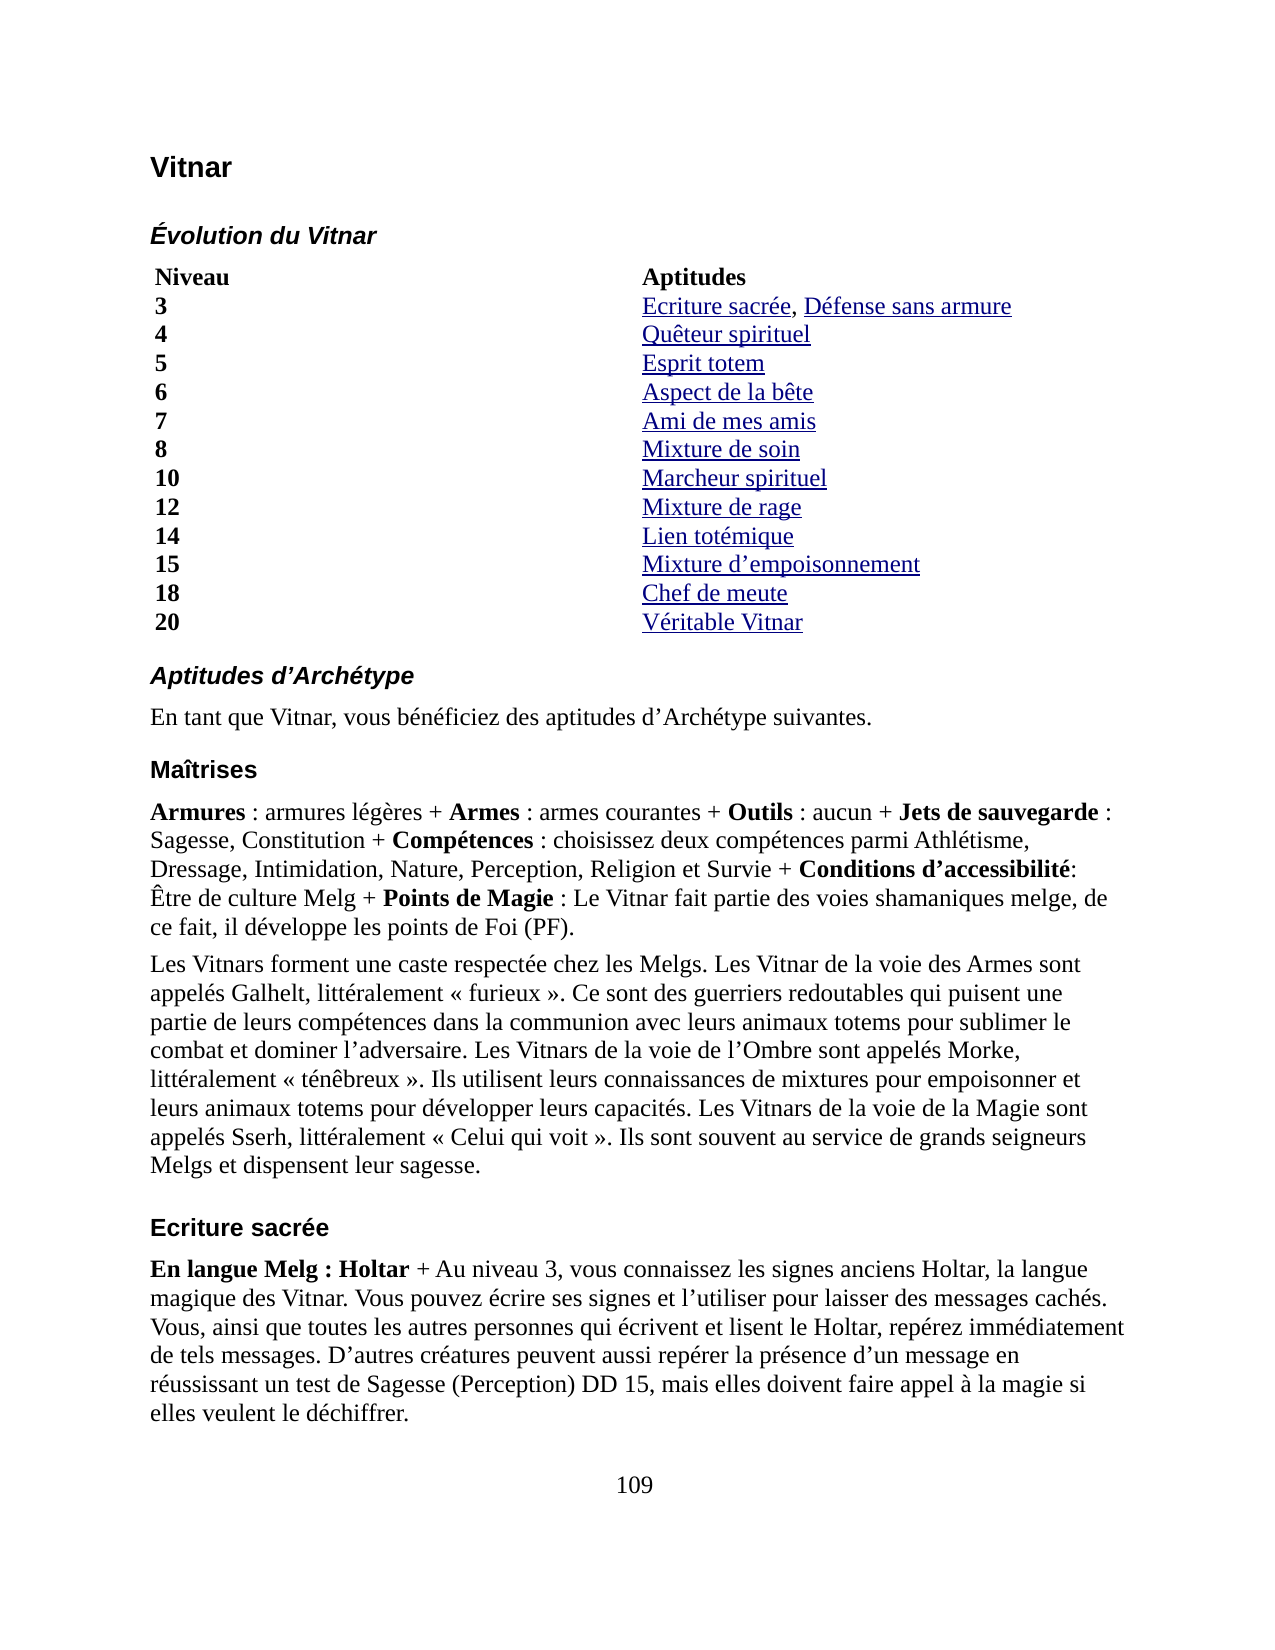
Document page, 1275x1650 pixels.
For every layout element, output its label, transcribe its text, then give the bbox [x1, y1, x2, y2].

table_cell Véritable Vitnar [638, 607, 1125, 636]
table_cell 4 [150, 320, 637, 348]
table_cell Quêteur spirituel [638, 320, 1125, 348]
table_cell Chef de meute [638, 578, 1125, 607]
text Les Vitnars forment une caste respectée chez les Melgs. Les Vitnar de la voie des Armes sont appelés Galhelt, littéralement « furieux ». Ce sont des guerriers redoutables qui puisent une partie de leurs compétences dans la communion avec leurs animaux totems pour sublimer le combat et dominer l’adversaire. Les Vitnars de la voie de l’Ombre sont appelés Morke, littéralement « ténêbreux ». Ils utilisent leurs connaissances de mixtures pour empoisonner et leurs animaux totems pour développer leurs capacités. Les Vitnars de la voie de la Magie sont appelés Sserh, littéralement « Celui qui voit ». Ils sont souvent au service de grands seigneurs Melgs et dispensent leur sagesse. [150, 949, 1125, 1179]
table_cell 12 [150, 492, 637, 521]
table_cell 5 [150, 348, 637, 377]
text En tant que Vitnar, vous bénéficiez des aptitudes d’Archétype suivantes. [150, 702, 1125, 731]
table_cell Aspect de la bête [638, 377, 1125, 406]
table_cell 7 [150, 406, 637, 434]
table_cell Mixture de rage [638, 492, 1125, 521]
subtitle Évolution du Vitnar [150, 221, 1125, 249]
table_cell Mixture de soin [638, 435, 1125, 463]
table_cell 20 [150, 607, 637, 636]
table_cell Mixture d’empoisonnement [638, 550, 1125, 578]
table_cell 3 [150, 291, 637, 319]
table_cell Ecriture sacrée, Défense sans armure [638, 291, 1125, 319]
text Armures : armures légères + Armes : armes courantes + Outils : aucun + Jets de sauvegarde : Sagesse, Constitution + Compétences : choisissez deux compétences parmi Athlétisme, Dressage, Intimidation, Nature, Perception, Religion et Survie + Conditions d’accessibilité: Être de culture Melg + Points de Magie : Le Vitnar fait partie des voies shamaniques melge, de ce fait, il développe les points de Foi (PF). [150, 797, 1125, 940]
table_cell Lien totémique [638, 521, 1125, 549]
table_header Aptitudes [638, 262, 1125, 291]
table_cell 15 [150, 550, 637, 578]
table_cell 8 [150, 435, 637, 463]
table_cell 10 [150, 463, 637, 492]
table_header Niveau [150, 262, 637, 291]
subtitle Vitnar [150, 150, 1125, 183]
table_cell Ami de mes amis [638, 406, 1125, 434]
table_cell 14 [150, 521, 637, 549]
subtitle Ecriture sacrée [150, 1213, 1125, 1242]
table_cell 6 [150, 377, 637, 406]
table_cell Marcheur spirituel [638, 463, 1125, 492]
table_cell 18 [150, 578, 637, 607]
subtitle Maîtrises [150, 756, 1125, 784]
text En langue Melg : Holtar + Au niveau 3, vous connaissez les signes anciens Holtar, la langue magique des Vitnar. Vous pouvez écrire ses signes et l’utiliser pour laisser des messages cachés. Vous, ainsi que toutes les autres personnes qui écrivent et lisent le Holtar, repérez immédiatement de tels messages. D’autres créatures peuvent aussi repérer la présence d’un message en réussissant un test de Sagesse (Perception) DD 15, mais elles doivent faire appel à la magie si elles veulent le déchiffrer. [150, 1254, 1125, 1427]
table_cell Esprit totem [638, 348, 1125, 377]
subtitle Aptitudes d’Archétype [150, 661, 1125, 689]
